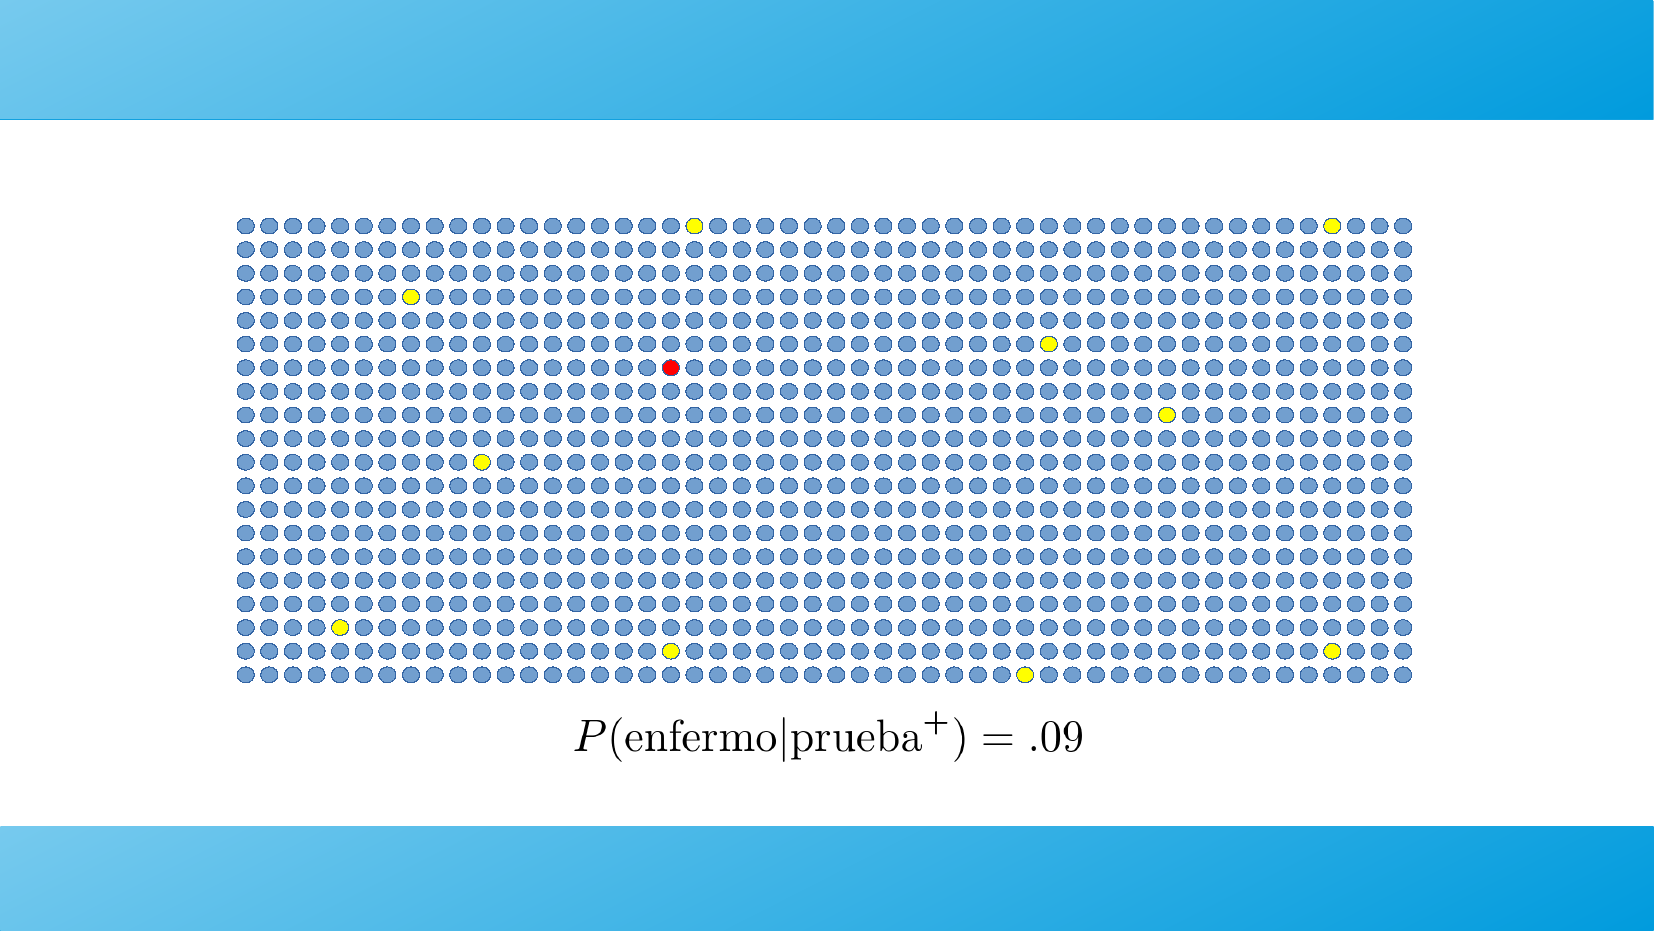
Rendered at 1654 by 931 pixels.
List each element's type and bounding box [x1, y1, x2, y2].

text_box [1371, 241, 1389, 258]
text_box [709, 501, 727, 518]
text_box [1371, 525, 1389, 541]
text_box [1040, 501, 1058, 518]
text_box [898, 572, 916, 589]
text_box [1347, 548, 1365, 565]
text_box [709, 548, 727, 565]
text_box [308, 525, 326, 541]
text_box [898, 501, 916, 518]
text_box [1371, 383, 1389, 400]
text_box [827, 572, 845, 589]
text_box [1087, 572, 1105, 589]
text_box [426, 265, 444, 282]
text_box [615, 477, 633, 494]
text_box [851, 572, 869, 589]
text_box [402, 596, 420, 612]
text_box [1371, 643, 1389, 660]
text_box [308, 666, 326, 683]
text_box [1205, 430, 1223, 447]
text_box [1252, 477, 1270, 494]
text_box [1300, 619, 1318, 636]
text_box [1323, 666, 1341, 683]
text_box [1300, 548, 1318, 565]
text_box [1229, 289, 1247, 305]
text_box [567, 336, 585, 352]
text_box [945, 241, 963, 258]
text_box [1276, 241, 1294, 258]
text_box [1371, 407, 1389, 423]
text_box [804, 218, 822, 234]
text_box [1205, 218, 1223, 234]
text_box [260, 525, 278, 541]
text_box [1182, 525, 1200, 541]
text_box [1300, 265, 1318, 282]
text_box [827, 289, 845, 305]
text_box [827, 596, 845, 612]
text_box [591, 383, 609, 400]
text_box [1252, 525, 1270, 541]
text_box [308, 596, 326, 612]
text_box [685, 619, 703, 636]
text_box [378, 407, 396, 423]
text_box [1087, 359, 1105, 376]
text_box [615, 383, 633, 400]
text_box [1276, 477, 1294, 494]
text_box [284, 643, 302, 660]
text_box [662, 241, 680, 258]
text_box [874, 477, 892, 494]
text_box [497, 265, 515, 282]
text_box [780, 548, 798, 565]
text_box [780, 643, 798, 660]
text_box [355, 312, 373, 329]
text_box [355, 265, 373, 282]
text_box [1158, 336, 1176, 352]
text_box [497, 596, 515, 612]
text_box [662, 218, 680, 234]
text_box [874, 572, 892, 589]
text_box [993, 501, 1011, 518]
text_box [402, 572, 420, 589]
text_box [497, 241, 515, 258]
text_box [591, 265, 609, 282]
text_box [922, 383, 940, 400]
text_box [544, 525, 562, 541]
text_box [544, 666, 562, 683]
text_box [1040, 643, 1058, 660]
text_box [662, 643, 680, 660]
text_box [260, 430, 278, 447]
text_box [544, 383, 562, 400]
text_box [544, 265, 562, 282]
text_box [1323, 477, 1341, 494]
text_box [1182, 336, 1200, 352]
text_box [922, 359, 940, 376]
text_box [1063, 525, 1081, 541]
text_box [1229, 548, 1247, 565]
text_box [898, 359, 916, 376]
text_box [1111, 407, 1129, 423]
text_box [804, 477, 822, 494]
text_box [733, 619, 751, 636]
text_box [237, 289, 255, 305]
text_box [945, 572, 963, 589]
text_box [615, 454, 633, 471]
text_box [1158, 643, 1176, 660]
text_box [1040, 477, 1058, 494]
text_box [473, 454, 491, 471]
text_box [1182, 289, 1200, 305]
text_box [260, 596, 278, 612]
text_box [1158, 289, 1176, 305]
text_box [260, 289, 278, 305]
text_box [709, 359, 727, 376]
text_box [851, 525, 869, 541]
text_box [874, 265, 892, 282]
text_box [237, 596, 255, 612]
text_box [1134, 289, 1152, 305]
text_box [898, 477, 916, 494]
text_box [1205, 572, 1223, 589]
text_box [851, 383, 869, 400]
text_box [331, 430, 349, 447]
text_box [1229, 407, 1247, 423]
text_box [355, 477, 373, 494]
text_box [1394, 572, 1412, 589]
text_box [1111, 289, 1129, 305]
text_box [662, 525, 680, 541]
text_box [827, 666, 845, 683]
text_box [591, 619, 609, 636]
text_box [402, 312, 420, 329]
text_box [827, 241, 845, 258]
text_box [1394, 218, 1412, 234]
text_box [1205, 643, 1223, 660]
text_box [638, 596, 656, 612]
text_box [260, 666, 278, 683]
text_box [567, 596, 585, 612]
text_box [567, 501, 585, 518]
text_box [1347, 619, 1365, 636]
text_box [260, 265, 278, 282]
text_box [331, 619, 349, 636]
text_box [544, 312, 562, 329]
text_box [874, 241, 892, 258]
text_box [1016, 265, 1034, 282]
text_box [402, 430, 420, 447]
text_box [449, 241, 467, 258]
text_box [1111, 572, 1129, 589]
text_box [331, 359, 349, 376]
text_box [473, 572, 491, 589]
text_box [591, 548, 609, 565]
text_box [237, 218, 255, 234]
text_box [426, 289, 444, 305]
text_box [355, 241, 373, 258]
text_box [449, 359, 467, 376]
text_box [1300, 359, 1318, 376]
text_box [591, 359, 609, 376]
text_box [260, 407, 278, 423]
text_box [1323, 383, 1341, 400]
text_box [851, 218, 869, 234]
text_box [567, 548, 585, 565]
text_box [473, 643, 491, 660]
text_box [520, 312, 538, 329]
text_box [685, 643, 703, 660]
text_box [993, 430, 1011, 447]
text_box [638, 619, 656, 636]
text_box [331, 643, 349, 660]
text_box [237, 265, 255, 282]
text_box [709, 596, 727, 612]
text_box [874, 525, 892, 541]
text_box [520, 336, 538, 352]
text_box [638, 289, 656, 305]
text_box [1252, 383, 1270, 400]
text_box [993, 666, 1011, 683]
text_box [1394, 548, 1412, 565]
text_box [638, 477, 656, 494]
text_box [497, 666, 515, 683]
text_box [993, 265, 1011, 282]
text_box [898, 336, 916, 352]
text_box [804, 336, 822, 352]
text_box [449, 596, 467, 612]
text_box [1158, 241, 1176, 258]
text_box [402, 289, 420, 305]
text_box [945, 643, 963, 660]
text_box [449, 477, 467, 494]
text_box [567, 477, 585, 494]
text_box [355, 336, 373, 352]
text_box [1300, 383, 1318, 400]
text_box [1347, 289, 1365, 305]
text_box [898, 525, 916, 541]
text_box [898, 643, 916, 660]
text_box [1276, 407, 1294, 423]
text_box [284, 619, 302, 636]
text_box [449, 218, 467, 234]
text_box [733, 572, 751, 589]
text_box [1134, 596, 1152, 612]
text_box [1276, 359, 1294, 376]
text_box [426, 407, 444, 423]
text_box [638, 430, 656, 447]
text_box [685, 265, 703, 282]
text_box [1063, 477, 1081, 494]
text_box [827, 643, 845, 660]
text_box [685, 430, 703, 447]
text_box [449, 265, 467, 282]
text_box [662, 265, 680, 282]
text_box [449, 383, 467, 400]
text_box [308, 289, 326, 305]
text_box [662, 359, 680, 376]
text_box [851, 477, 869, 494]
text_box [945, 289, 963, 305]
text_box [898, 265, 916, 282]
text_box [662, 596, 680, 612]
text_box [1087, 336, 1105, 352]
text_box [331, 666, 349, 683]
text_box [426, 218, 444, 234]
text_box [497, 407, 515, 423]
text_box [1323, 359, 1341, 376]
text_box [402, 336, 420, 352]
text_box [827, 359, 845, 376]
text_box [733, 525, 751, 541]
text_box [1040, 525, 1058, 541]
text_box [591, 241, 609, 258]
text_box [756, 596, 774, 612]
text_box [1229, 619, 1247, 636]
text_box [1016, 525, 1034, 541]
text_box [1347, 430, 1365, 447]
text_box [331, 548, 349, 565]
text_box [426, 430, 444, 447]
text_box [756, 548, 774, 565]
text_box [1063, 454, 1081, 471]
text_box [567, 312, 585, 329]
text_box [378, 241, 396, 258]
text_box [709, 454, 727, 471]
text_box [378, 548, 396, 565]
text_box [1394, 336, 1412, 352]
text_box [284, 218, 302, 234]
text_box [497, 619, 515, 636]
text_box [851, 501, 869, 518]
text_box [1063, 548, 1081, 565]
text_box [827, 501, 845, 518]
text_box [969, 619, 987, 636]
text_box [993, 407, 1011, 423]
text_box [331, 572, 349, 589]
text_box [827, 525, 845, 541]
text_box [1111, 548, 1129, 565]
text_box [1394, 643, 1412, 660]
text_box [993, 454, 1011, 471]
text_box [1394, 477, 1412, 494]
text_box [1276, 289, 1294, 305]
text_box [567, 241, 585, 258]
text_box [260, 359, 278, 376]
text_box [520, 619, 538, 636]
text_box [284, 572, 302, 589]
text_box [591, 477, 609, 494]
text_box [402, 643, 420, 660]
text_box [1229, 454, 1247, 471]
text_box [1087, 407, 1105, 423]
text_box [685, 525, 703, 541]
text_box [426, 312, 444, 329]
text_box [426, 477, 444, 494]
text_box [1205, 359, 1223, 376]
text_box [851, 289, 869, 305]
text_box [615, 548, 633, 565]
text_box [1158, 383, 1176, 400]
text_box [520, 265, 538, 282]
text_box [355, 454, 373, 471]
text_box [331, 218, 349, 234]
text_box [355, 525, 373, 541]
text_box [685, 548, 703, 565]
text_box [355, 643, 373, 660]
text_box [1371, 218, 1389, 234]
text_box [804, 619, 822, 636]
text_box [851, 454, 869, 471]
text_box [1182, 359, 1200, 376]
text_box [898, 407, 916, 423]
text_box [874, 218, 892, 234]
text_box [1111, 477, 1129, 494]
text_box [260, 218, 278, 234]
text_box [1087, 289, 1105, 305]
text_box [1134, 407, 1152, 423]
text_box [1087, 501, 1105, 518]
text_box [591, 454, 609, 471]
text_box [638, 383, 656, 400]
text_box [1252, 548, 1270, 565]
text_box [331, 525, 349, 541]
text_box [1323, 289, 1341, 305]
text_box [331, 477, 349, 494]
text_box [662, 619, 680, 636]
text_box [874, 666, 892, 683]
text_box [1134, 477, 1152, 494]
text_box [426, 596, 444, 612]
text_box [851, 548, 869, 565]
text_box [874, 643, 892, 660]
text_box [1182, 312, 1200, 329]
text_box [993, 548, 1011, 565]
text_box [709, 572, 727, 589]
text_box [780, 383, 798, 400]
text_box [1087, 619, 1105, 636]
text_box [638, 525, 656, 541]
text_box [1205, 241, 1223, 258]
text_box [969, 336, 987, 352]
text_box [1016, 501, 1034, 518]
text_box [1323, 619, 1341, 636]
text_box [969, 218, 987, 234]
text_box [567, 265, 585, 282]
text_box [1323, 454, 1341, 471]
text_box [1347, 596, 1365, 612]
text_box [874, 383, 892, 400]
text_box [780, 289, 798, 305]
text_box [1371, 572, 1389, 589]
text_box [685, 289, 703, 305]
text_box [1134, 454, 1152, 471]
text_box [1394, 407, 1412, 423]
text_box [993, 218, 1011, 234]
text_box [1300, 336, 1318, 352]
text_box [638, 666, 656, 683]
text_box [827, 548, 845, 565]
text_box [851, 619, 869, 636]
text_box [1252, 596, 1270, 612]
text_box [1276, 383, 1294, 400]
text_box [945, 454, 963, 471]
text_box [237, 454, 255, 471]
text_box [1205, 454, 1223, 471]
text_box [473, 289, 491, 305]
text_box [260, 548, 278, 565]
text_box [497, 477, 515, 494]
text_box [615, 572, 633, 589]
text_box [1229, 218, 1247, 234]
text_box [426, 383, 444, 400]
text_box [1087, 643, 1105, 660]
text_box [1394, 241, 1412, 258]
text_box [756, 643, 774, 660]
text_box [1134, 525, 1152, 541]
text_box [827, 265, 845, 282]
text_box [638, 407, 656, 423]
text_box [426, 501, 444, 518]
text_box [969, 477, 987, 494]
text_box [591, 218, 609, 234]
text_box [1087, 383, 1105, 400]
text_box [851, 643, 869, 660]
text_box [662, 336, 680, 352]
text_box [567, 218, 585, 234]
text_box [638, 501, 656, 518]
text_box [898, 666, 916, 683]
text_box [567, 383, 585, 400]
text_box [308, 477, 326, 494]
text_box [1276, 454, 1294, 471]
text_box [1394, 454, 1412, 471]
text_box [426, 548, 444, 565]
text_box [1016, 430, 1034, 447]
text_box [308, 241, 326, 258]
text_box [922, 336, 940, 352]
text_box [544, 359, 562, 376]
text_box [284, 407, 302, 423]
text_box [1276, 312, 1294, 329]
text_box [922, 289, 940, 305]
text_box [685, 501, 703, 518]
text_box [898, 548, 916, 565]
text_box [331, 407, 349, 423]
text_box [355, 430, 373, 447]
text_box [402, 454, 420, 471]
text_box [874, 548, 892, 565]
text_box [520, 501, 538, 518]
text_box [945, 312, 963, 329]
text_box [308, 218, 326, 234]
text_box [709, 619, 727, 636]
text_box [969, 548, 987, 565]
text_box [237, 477, 255, 494]
text_box [473, 336, 491, 352]
text_box [1347, 359, 1365, 376]
text_box [520, 596, 538, 612]
text_box [756, 265, 774, 282]
text_box [402, 241, 420, 258]
text_box [1229, 241, 1247, 258]
text_box [378, 666, 396, 683]
text_box [922, 572, 940, 589]
text_box [993, 359, 1011, 376]
text_box [615, 241, 633, 258]
text_box [922, 501, 940, 518]
text_box [804, 501, 822, 518]
text_box [756, 289, 774, 305]
text_box [638, 312, 656, 329]
text_box [1158, 312, 1176, 329]
text_box [1229, 643, 1247, 660]
text_box [237, 643, 255, 660]
text_box [449, 336, 467, 352]
text_box [473, 265, 491, 282]
text_box [1182, 407, 1200, 423]
text_box [709, 312, 727, 329]
text_box [1300, 666, 1318, 683]
text_box [308, 548, 326, 565]
text_box [449, 548, 467, 565]
text_box [662, 477, 680, 494]
text_box [237, 430, 255, 447]
text_box [497, 289, 515, 305]
text_box [804, 312, 822, 329]
text_box [1016, 289, 1034, 305]
text_box [733, 643, 751, 660]
text_box [260, 336, 278, 352]
text_box [945, 666, 963, 683]
text_box [1040, 218, 1058, 234]
text_box [520, 548, 538, 565]
text_box [780, 359, 798, 376]
text_box [733, 477, 751, 494]
text_box [945, 383, 963, 400]
text_box [1323, 596, 1341, 612]
text_box [1134, 572, 1152, 589]
text_box [237, 359, 255, 376]
text_box [1347, 501, 1365, 518]
text_box [544, 407, 562, 423]
text_box [1134, 548, 1152, 565]
text_box [756, 525, 774, 541]
text_box [426, 336, 444, 352]
text_box [1347, 218, 1365, 234]
text_box [945, 218, 963, 234]
text_box [544, 477, 562, 494]
text_box [591, 572, 609, 589]
text_box [874, 407, 892, 423]
text_box [756, 454, 774, 471]
text_box [1229, 265, 1247, 282]
text_box [237, 336, 255, 352]
text_box [1229, 430, 1247, 447]
text_box [1205, 312, 1223, 329]
text_box [827, 218, 845, 234]
text_box [827, 430, 845, 447]
text_box [756, 407, 774, 423]
text_box [497, 548, 515, 565]
text_box [449, 572, 467, 589]
text_box [426, 241, 444, 258]
text_box [969, 241, 987, 258]
text_box [1252, 265, 1270, 282]
text_box [567, 454, 585, 471]
text_box [1087, 312, 1105, 329]
text_box [1371, 501, 1389, 518]
text_box [1371, 548, 1389, 565]
text_box [804, 359, 822, 376]
text_box [1276, 643, 1294, 660]
text_box [1040, 430, 1058, 447]
text_box [402, 477, 420, 494]
text_box [1252, 312, 1270, 329]
text_box [449, 643, 467, 660]
text_box [898, 454, 916, 471]
text_box [756, 477, 774, 494]
text_box [709, 477, 727, 494]
text_box [1394, 312, 1412, 329]
text_box [1205, 265, 1223, 282]
text_box [1252, 572, 1270, 589]
text_box [1040, 454, 1058, 471]
text_box [567, 619, 585, 636]
text_box [1134, 265, 1152, 282]
text_box [922, 596, 940, 612]
text_box [993, 477, 1011, 494]
text_box [1016, 241, 1034, 258]
text_box [685, 666, 703, 683]
text_box [1063, 312, 1081, 329]
text_box [520, 289, 538, 305]
text_box [1300, 501, 1318, 518]
text_box [615, 430, 633, 447]
text_box [804, 596, 822, 612]
text_box [780, 312, 798, 329]
text_box [1229, 596, 1247, 612]
text_box [733, 241, 751, 258]
text_box [355, 383, 373, 400]
text_box [1158, 407, 1176, 423]
text_box [473, 501, 491, 518]
text_box [1040, 619, 1058, 636]
text_box [851, 359, 869, 376]
text_box [1063, 643, 1081, 660]
text_box [284, 312, 302, 329]
text_box [378, 359, 396, 376]
text_box [308, 643, 326, 660]
text_box [780, 218, 798, 234]
text_box [827, 312, 845, 329]
text_box [497, 643, 515, 660]
text_box [662, 383, 680, 400]
text_box [260, 312, 278, 329]
text_box [331, 596, 349, 612]
text_box [1252, 407, 1270, 423]
text_box [756, 359, 774, 376]
text_box [1323, 643, 1341, 660]
text_box [898, 241, 916, 258]
text_box [1182, 572, 1200, 589]
text_box [1182, 501, 1200, 518]
text_box [1111, 666, 1129, 683]
text_box [1016, 218, 1034, 234]
text_box [1158, 359, 1176, 376]
text_box [709, 383, 727, 400]
text_box [638, 265, 656, 282]
text_box [1158, 265, 1176, 282]
text_box [804, 289, 822, 305]
text_box [804, 572, 822, 589]
text_box [1205, 501, 1223, 518]
text_box [449, 454, 467, 471]
text_box [1300, 218, 1318, 234]
text_box [544, 596, 562, 612]
text_box [1300, 525, 1318, 541]
text_box [615, 643, 633, 660]
text_box [378, 289, 396, 305]
text_box [1347, 477, 1365, 494]
text_box [544, 430, 562, 447]
text_box [1134, 643, 1152, 660]
text_box [615, 289, 633, 305]
text_box [544, 289, 562, 305]
text_box [1087, 477, 1105, 494]
text_box [898, 430, 916, 447]
text_box [898, 218, 916, 234]
text_box [1205, 383, 1223, 400]
text_box [1276, 548, 1294, 565]
text_box [520, 359, 538, 376]
text_box [969, 430, 987, 447]
text_box [1016, 359, 1034, 376]
text_box [685, 312, 703, 329]
text_box [1347, 643, 1365, 660]
text_box [804, 643, 822, 660]
text_box [1371, 359, 1389, 376]
text_box [851, 666, 869, 683]
text_box [544, 241, 562, 258]
text_box [804, 383, 822, 400]
text_box [1205, 548, 1223, 565]
text_box [1323, 572, 1341, 589]
text_box [1134, 312, 1152, 329]
text_box [260, 619, 278, 636]
text_box [1182, 619, 1200, 636]
text_box [969, 454, 987, 471]
text_box [969, 407, 987, 423]
text_box [709, 666, 727, 683]
text_box [237, 525, 255, 541]
text_box [567, 525, 585, 541]
text_box [426, 619, 444, 636]
text_box [1087, 596, 1105, 612]
text_box [922, 407, 940, 423]
text_box [638, 241, 656, 258]
text_box [945, 596, 963, 612]
text_box [260, 572, 278, 589]
text_box [1347, 525, 1365, 541]
text_box [378, 312, 396, 329]
text_box [331, 336, 349, 352]
text_box [449, 430, 467, 447]
text_box [1040, 572, 1058, 589]
text_box [497, 312, 515, 329]
text_box [1134, 383, 1152, 400]
text_box [662, 407, 680, 423]
text_box [544, 643, 562, 660]
text_box [308, 572, 326, 589]
text_box [804, 454, 822, 471]
picture [1363, 826, 1569, 931]
text_box [898, 289, 916, 305]
text_box [1016, 336, 1034, 352]
text_box [1063, 430, 1081, 447]
text_box [1252, 430, 1270, 447]
text_box [638, 336, 656, 352]
text_box [284, 596, 302, 612]
text_box [1300, 643, 1318, 660]
text_box [756, 572, 774, 589]
text_box [355, 218, 373, 234]
text_box [851, 241, 869, 258]
text_box [1182, 477, 1200, 494]
text_box [945, 477, 963, 494]
text_box [331, 265, 349, 282]
text_box [780, 336, 798, 352]
text_box [756, 383, 774, 400]
text_box [1111, 359, 1129, 376]
text_box [780, 666, 798, 683]
text_box [591, 501, 609, 518]
text_box [1300, 572, 1318, 589]
text_box [993, 596, 1011, 612]
text_box [260, 454, 278, 471]
picture [1358, 0, 1590, 119]
text_box [1394, 525, 1412, 541]
text_box [378, 596, 396, 612]
text_box [284, 289, 302, 305]
text_box [1229, 501, 1247, 518]
text_box [473, 407, 491, 423]
text_box [1040, 596, 1058, 612]
text_box [402, 666, 420, 683]
text_box [402, 501, 420, 518]
text_box [685, 218, 703, 234]
text_box [473, 312, 491, 329]
text_box [1371, 596, 1389, 612]
text_box [804, 407, 822, 423]
text_box [1182, 265, 1200, 282]
text_box [449, 619, 467, 636]
text_box [922, 477, 940, 494]
text_box [1252, 359, 1270, 376]
text_box [402, 619, 420, 636]
text_box [804, 548, 822, 565]
text_box [260, 241, 278, 258]
text_box [615, 619, 633, 636]
text_box [851, 312, 869, 329]
text_box [780, 477, 798, 494]
text_box [1205, 525, 1223, 541]
text_box [473, 548, 491, 565]
text_box [567, 430, 585, 447]
text_box [1252, 666, 1270, 683]
text_box [567, 643, 585, 660]
text_box [969, 525, 987, 541]
text_box [1016, 312, 1034, 329]
text_box [1252, 241, 1270, 258]
text_box [827, 407, 845, 423]
text_box [1394, 383, 1412, 400]
text_box [1323, 525, 1341, 541]
text_box [898, 383, 916, 400]
text_box [733, 289, 751, 305]
text_box [1371, 430, 1389, 447]
text_box [969, 666, 987, 683]
text_box [237, 501, 255, 518]
text_box [804, 241, 822, 258]
text_box [1111, 383, 1129, 400]
text_box [1182, 643, 1200, 660]
text_box [733, 430, 751, 447]
text_box [1252, 336, 1270, 352]
text_box [709, 241, 727, 258]
text_box [1182, 666, 1200, 683]
text_box [1182, 430, 1200, 447]
text_box [1229, 312, 1247, 329]
text_box [1016, 477, 1034, 494]
text_box [1252, 289, 1270, 305]
text_box [945, 336, 963, 352]
text_box [874, 501, 892, 518]
text_box [733, 265, 751, 282]
text_box [615, 359, 633, 376]
text_box [1323, 241, 1341, 258]
text_box [922, 454, 940, 471]
text_box [426, 359, 444, 376]
text_box [1323, 336, 1341, 352]
text_box [685, 596, 703, 612]
text_box [662, 548, 680, 565]
text_box [1040, 289, 1058, 305]
text_box [1158, 501, 1176, 518]
text_box [567, 666, 585, 683]
text_box [1205, 477, 1223, 494]
text_box [1229, 525, 1247, 541]
text_box [969, 265, 987, 282]
text_box [780, 501, 798, 518]
text_box [355, 548, 373, 565]
text_box [1323, 548, 1341, 565]
text_box [331, 289, 349, 305]
text_box [1134, 619, 1152, 636]
text_box [520, 241, 538, 258]
text_box [615, 501, 633, 518]
text_box [402, 407, 420, 423]
text_box [733, 501, 751, 518]
text_box [922, 265, 940, 282]
text_box [308, 454, 326, 471]
text_box [1087, 548, 1105, 565]
text_box [520, 430, 538, 447]
text_box [1111, 643, 1129, 660]
text_box [851, 265, 869, 282]
text_box [756, 218, 774, 234]
text_box [662, 454, 680, 471]
text_box [733, 454, 751, 471]
text_box [1229, 477, 1247, 494]
text_box [1087, 241, 1105, 258]
text_box [615, 312, 633, 329]
text_box [1016, 454, 1034, 471]
text_box [1016, 572, 1034, 589]
text_box [969, 596, 987, 612]
text_box [780, 619, 798, 636]
text_box [1276, 265, 1294, 282]
text_box [1016, 643, 1034, 660]
text_box [780, 525, 798, 541]
text_box [1158, 477, 1176, 494]
text_box [1394, 359, 1412, 376]
text_box [1016, 619, 1034, 636]
text_box [591, 596, 609, 612]
text_box [378, 572, 396, 589]
text_box [473, 430, 491, 447]
text_box [756, 336, 774, 352]
text_box [1182, 241, 1200, 258]
text_box [355, 359, 373, 376]
text_box [1063, 289, 1081, 305]
text_box [1111, 619, 1129, 636]
text_box [1371, 312, 1389, 329]
text_box [1087, 218, 1105, 234]
text_box [473, 596, 491, 612]
text_box [308, 383, 326, 400]
text_box [1347, 241, 1365, 258]
text_box [426, 454, 444, 471]
text_box [898, 312, 916, 329]
text_box [1347, 407, 1365, 423]
text_box [1205, 336, 1223, 352]
text_box [638, 359, 656, 376]
text_box [685, 477, 703, 494]
text_box [945, 619, 963, 636]
text_box [284, 454, 302, 471]
text_box [355, 619, 373, 636]
text_box [851, 407, 869, 423]
text_box [1040, 666, 1058, 683]
text_box [1276, 501, 1294, 518]
text_box [497, 525, 515, 541]
text_box [804, 525, 822, 541]
text_box [308, 430, 326, 447]
text_box [1300, 241, 1318, 258]
text_box [591, 312, 609, 329]
text_box [685, 572, 703, 589]
text_box [898, 619, 916, 636]
text_box [662, 312, 680, 329]
text_box [473, 477, 491, 494]
text_box [284, 383, 302, 400]
text_box [284, 666, 302, 683]
text_box [993, 289, 1011, 305]
text_box [1229, 572, 1247, 589]
text_box [1182, 548, 1200, 565]
text_box [733, 383, 751, 400]
text_box [1040, 359, 1058, 376]
text_box [993, 525, 1011, 541]
text_box [662, 572, 680, 589]
text_box [1040, 265, 1058, 282]
text_box [520, 407, 538, 423]
text_box [662, 430, 680, 447]
text_box [685, 407, 703, 423]
text_box [709, 265, 727, 282]
text_box [733, 359, 751, 376]
text_box [591, 430, 609, 447]
text_box [685, 383, 703, 400]
text_box [1063, 619, 1081, 636]
text_box [237, 619, 255, 636]
text_box [355, 572, 373, 589]
text_box [1276, 596, 1294, 612]
text_box [1276, 572, 1294, 589]
text_box [662, 501, 680, 518]
text_box [1371, 265, 1389, 282]
text_box [544, 619, 562, 636]
text_box [473, 619, 491, 636]
text_box [1016, 596, 1034, 612]
text_box [331, 454, 349, 471]
text_box [1371, 454, 1389, 471]
text_box [378, 477, 396, 494]
text_box [1111, 430, 1129, 447]
text_box [1394, 619, 1412, 636]
text_box [402, 548, 420, 565]
text_box [1158, 548, 1176, 565]
text_box [1040, 548, 1058, 565]
text_box [945, 525, 963, 541]
text_box [1063, 666, 1081, 683]
text_box [993, 619, 1011, 636]
text_box [874, 596, 892, 612]
text_box [615, 265, 633, 282]
text_box [284, 359, 302, 376]
text_box [1252, 643, 1270, 660]
text_box [426, 666, 444, 683]
text_box [1252, 218, 1270, 234]
text_box [1182, 218, 1200, 234]
text_box [284, 430, 302, 447]
text_box [520, 666, 538, 683]
text_box [1229, 359, 1247, 376]
text_box [874, 312, 892, 329]
text_box [237, 407, 255, 423]
text_box [993, 336, 1011, 352]
text_box [874, 619, 892, 636]
text_box [969, 312, 987, 329]
text_box [638, 572, 656, 589]
text_box [1063, 596, 1081, 612]
text_box [827, 619, 845, 636]
text_box [1300, 312, 1318, 329]
text_box [402, 525, 420, 541]
text_box [780, 407, 798, 423]
text_box [284, 336, 302, 352]
text_box [449, 525, 467, 541]
text_box [1300, 407, 1318, 423]
text_box [1040, 383, 1058, 400]
text_box [1158, 525, 1176, 541]
text_box [662, 289, 680, 305]
text_box [874, 359, 892, 376]
text_box [945, 430, 963, 447]
text_box [1111, 501, 1129, 518]
text_box [1347, 312, 1365, 329]
text_box [331, 501, 349, 518]
text_box [1134, 666, 1152, 683]
text_box [1394, 501, 1412, 518]
text_box [1205, 596, 1223, 612]
text_box [1158, 619, 1176, 636]
text_box [1394, 265, 1412, 282]
text_box [1205, 289, 1223, 305]
text_box [922, 548, 940, 565]
text_box [874, 289, 892, 305]
text_box [355, 501, 373, 518]
text_box [1371, 477, 1389, 494]
text_box [520, 454, 538, 471]
text_box [1252, 501, 1270, 518]
text_box [945, 548, 963, 565]
text_box [945, 501, 963, 518]
text_box [284, 525, 302, 541]
text_box [1347, 572, 1365, 589]
text_box [1111, 312, 1129, 329]
text_box [520, 643, 538, 660]
text_box [709, 336, 727, 352]
text_box [827, 383, 845, 400]
text_box [993, 643, 1011, 660]
text_box [1040, 336, 1058, 352]
text_box [851, 336, 869, 352]
text_box [426, 525, 444, 541]
text_box [1229, 383, 1247, 400]
text_box [591, 336, 609, 352]
text_box [615, 336, 633, 352]
text_box [378, 501, 396, 518]
text_box [449, 666, 467, 683]
text_box [709, 643, 727, 660]
text_box [1063, 501, 1081, 518]
text_box [615, 666, 633, 683]
text_box [237, 241, 255, 258]
text_box [308, 501, 326, 518]
text_box [1111, 596, 1129, 612]
text_box [1040, 241, 1058, 258]
text_box [567, 572, 585, 589]
text_box [1229, 666, 1247, 683]
text_box [969, 643, 987, 660]
text_box [497, 430, 515, 447]
text_box [615, 218, 633, 234]
text_box [544, 336, 562, 352]
text_box [709, 289, 727, 305]
text_box [473, 383, 491, 400]
text_box [1347, 666, 1365, 683]
text_box [1394, 596, 1412, 612]
text_box [1158, 454, 1176, 471]
text_box [1158, 666, 1176, 683]
text_box [733, 548, 751, 565]
text_box [1063, 407, 1081, 423]
text_box [544, 572, 562, 589]
text_box [685, 359, 703, 376]
text_box [402, 359, 420, 376]
text_box [308, 265, 326, 282]
text_box [355, 666, 373, 683]
text_box [804, 430, 822, 447]
text_box [449, 407, 467, 423]
text_box [1063, 359, 1081, 376]
text_box [685, 241, 703, 258]
text_box [308, 407, 326, 423]
text_box [284, 477, 302, 494]
text_box [378, 454, 396, 471]
text_box [1323, 501, 1341, 518]
text_box [1229, 336, 1247, 352]
text_box [733, 218, 751, 234]
text_box [1158, 596, 1176, 612]
text_box [497, 336, 515, 352]
text_box [497, 359, 515, 376]
text_box [567, 289, 585, 305]
text_box [426, 643, 444, 660]
text_box [780, 572, 798, 589]
text_box [308, 359, 326, 376]
text_box [520, 525, 538, 541]
text_box [756, 666, 774, 683]
text_box [1111, 454, 1129, 471]
text_box [1016, 383, 1034, 400]
text_box [1300, 454, 1318, 471]
text_box [1134, 359, 1152, 376]
text_box [874, 430, 892, 447]
text_box [1323, 407, 1341, 423]
text_box [922, 312, 940, 329]
text_box [520, 477, 538, 494]
text_box [308, 336, 326, 352]
text_box [874, 336, 892, 352]
text_box [733, 407, 751, 423]
text_box [1371, 336, 1389, 352]
text_box [1323, 430, 1341, 447]
text_box [804, 666, 822, 683]
text_box [1134, 218, 1152, 234]
text_box [780, 454, 798, 471]
text_box [331, 312, 349, 329]
text_box [709, 525, 727, 541]
text_box [969, 289, 987, 305]
text_box [1063, 336, 1081, 352]
text_box [638, 218, 656, 234]
text_box [1371, 619, 1389, 636]
text_box [520, 218, 538, 234]
text_box [709, 218, 727, 234]
text_box [709, 430, 727, 447]
text_box [898, 596, 916, 612]
text_box [331, 241, 349, 258]
text_box [237, 312, 255, 329]
text_box [1111, 525, 1129, 541]
text_box [473, 525, 491, 541]
text_box [615, 407, 633, 423]
text_box [733, 312, 751, 329]
text_box [378, 218, 396, 234]
text_box [1111, 336, 1129, 352]
text_box [308, 312, 326, 329]
text_box [1276, 218, 1294, 234]
text_box [1252, 454, 1270, 471]
text_box [1182, 454, 1200, 471]
text_box [1300, 477, 1318, 494]
text_box [378, 430, 396, 447]
text_box [1394, 666, 1412, 683]
text_box [473, 218, 491, 234]
text_box [497, 383, 515, 400]
text_box [591, 407, 609, 423]
text_box [1300, 430, 1318, 447]
text_box [1111, 218, 1129, 234]
text_box [969, 383, 987, 400]
text_box [1276, 430, 1294, 447]
text_box [1205, 407, 1223, 423]
text_box [1087, 525, 1105, 541]
text_box [1087, 430, 1105, 447]
text_box [1063, 572, 1081, 589]
text_box [402, 383, 420, 400]
text_box [685, 336, 703, 352]
text_box [1276, 525, 1294, 541]
text_box [260, 383, 278, 400]
text_box [922, 241, 940, 258]
text_box [756, 312, 774, 329]
text_box [1347, 265, 1365, 282]
text_box [378, 383, 396, 400]
text_box [756, 430, 774, 447]
text_box [969, 501, 987, 518]
text_box [993, 383, 1011, 400]
text_box [804, 265, 822, 282]
text_box [544, 548, 562, 565]
text_box [497, 454, 515, 471]
text_box [685, 454, 703, 471]
text_box [922, 619, 940, 636]
text_box [260, 501, 278, 518]
text_box [449, 289, 467, 305]
text_box [497, 218, 515, 234]
text_box [520, 572, 538, 589]
text_box [922, 218, 940, 234]
text_box [733, 336, 751, 352]
text_box [1087, 454, 1105, 471]
text_box [237, 666, 255, 683]
text_box [426, 572, 444, 589]
text_box [308, 619, 326, 636]
text_box [1276, 619, 1294, 636]
text_box [1347, 454, 1365, 471]
text_box [449, 501, 467, 518]
text_box [1300, 596, 1318, 612]
text_box [1347, 383, 1365, 400]
text_box [1205, 666, 1223, 683]
text_box [922, 525, 940, 541]
text_box [1087, 265, 1105, 282]
text_box [567, 407, 585, 423]
text_box [591, 666, 609, 683]
text_box [591, 643, 609, 660]
text_box [591, 289, 609, 305]
text_box [497, 572, 515, 589]
text_box [1063, 241, 1081, 258]
text_box [355, 407, 373, 423]
text_box [449, 312, 467, 329]
text_box [638, 548, 656, 565]
text_box [237, 572, 255, 589]
text_box [1040, 407, 1058, 423]
text_box [378, 525, 396, 541]
text_box [591, 525, 609, 541]
text_box [473, 241, 491, 258]
text_box [1276, 336, 1294, 352]
text_box [615, 525, 633, 541]
text_box [473, 666, 491, 683]
text_box [1252, 619, 1270, 636]
text_box [1134, 336, 1152, 352]
text_box [378, 336, 396, 352]
text_box [1371, 289, 1389, 305]
text_box [1323, 312, 1341, 329]
text_box [662, 666, 680, 683]
text_box [1300, 289, 1318, 305]
text_box [1087, 666, 1105, 683]
text_box [402, 218, 420, 234]
text_box [780, 596, 798, 612]
text_box [237, 548, 255, 565]
text_box [851, 430, 869, 447]
text_box [1182, 383, 1200, 400]
text_box [378, 643, 396, 660]
text_box [520, 383, 538, 400]
text_box [1323, 265, 1341, 282]
text_box [1016, 666, 1034, 683]
text_box [1040, 312, 1058, 329]
text_box [993, 312, 1011, 329]
text_box [1347, 336, 1365, 352]
text_box [638, 643, 656, 660]
text_box [733, 666, 751, 683]
text_box [945, 407, 963, 423]
text_box [378, 619, 396, 636]
text_box [874, 454, 892, 471]
text_box [851, 596, 869, 612]
text_box [1276, 666, 1294, 683]
text_box [756, 619, 774, 636]
text_box [284, 548, 302, 565]
text_box [260, 477, 278, 494]
text_box [1134, 241, 1152, 258]
text_box [1394, 289, 1412, 305]
text_box [1063, 383, 1081, 400]
text_box [237, 383, 255, 400]
text_box [260, 643, 278, 660]
text_box [1111, 265, 1129, 282]
text_box [1134, 501, 1152, 518]
text_box [638, 454, 656, 471]
text_box [1158, 572, 1176, 589]
text_box [331, 383, 349, 400]
text_box [922, 430, 940, 447]
text_box [284, 241, 302, 258]
text_box [1016, 548, 1034, 565]
text_box [473, 359, 491, 376]
text_box [1371, 666, 1389, 683]
text_box [780, 430, 798, 447]
text_box [993, 241, 1011, 258]
text_box [1158, 218, 1176, 234]
text_box [922, 666, 940, 683]
text_box [1394, 430, 1412, 447]
text_box [544, 218, 562, 234]
text_box [284, 501, 302, 518]
text_box [827, 336, 845, 352]
text_box [284, 265, 302, 282]
text_box [544, 501, 562, 518]
text_box [969, 359, 987, 376]
text_box [922, 643, 940, 660]
text_box [355, 289, 373, 305]
text_box [780, 265, 798, 282]
text_box [567, 359, 585, 376]
text_box [1323, 218, 1341, 234]
text_box [993, 572, 1011, 589]
text_box [1205, 619, 1223, 636]
text_box [1111, 241, 1129, 258]
text_box [544, 454, 562, 471]
text_box [969, 572, 987, 589]
text_box [1158, 430, 1176, 447]
text_box [378, 265, 396, 282]
text_box [756, 241, 774, 258]
text_box [733, 596, 751, 612]
text_box [709, 407, 727, 423]
text_box [945, 265, 963, 282]
text_box [1182, 596, 1200, 612]
text_box [615, 596, 633, 612]
text_box [827, 477, 845, 494]
text_box [402, 265, 420, 282]
text_box [780, 241, 798, 258]
text_box [1016, 407, 1034, 423]
text_box [827, 454, 845, 471]
text_box [1063, 218, 1081, 234]
text_box [1134, 430, 1152, 447]
text_box [945, 359, 963, 376]
text_box [1063, 265, 1081, 282]
picture [574, 712, 1082, 762]
text_box [355, 596, 373, 612]
text_box [756, 501, 774, 518]
text_box [497, 501, 515, 518]
